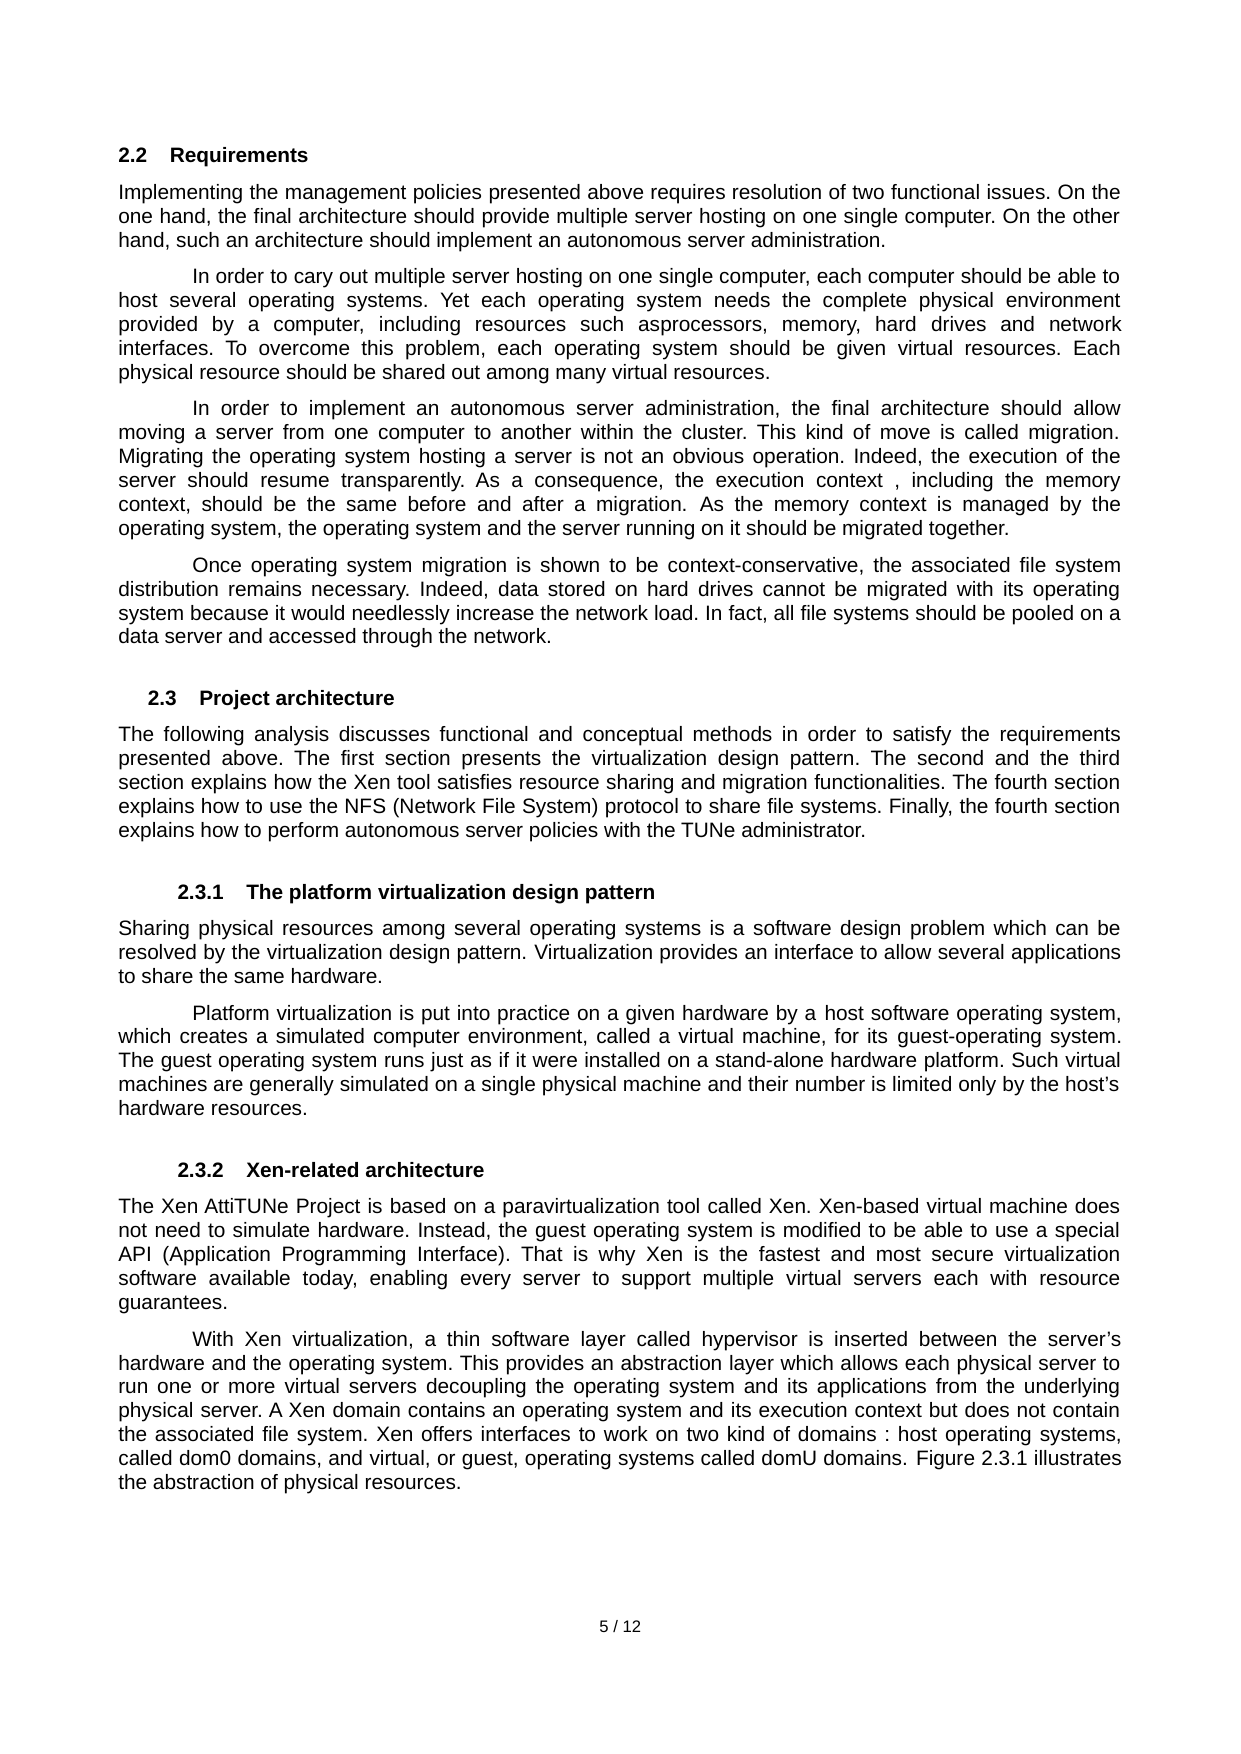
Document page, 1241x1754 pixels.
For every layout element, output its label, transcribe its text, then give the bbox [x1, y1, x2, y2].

text Sharing physical resources among several operating systems is a software design problem which can be resolved by the virtualization design pattern. Virtualization provides an interface to allow several applications to share the same hardware. [118, 916, 1122, 988]
text With Xen virtualization, a thin software layer called hypervisor is inserted between the server’s hardware and the operating system. This provides an abstraction layer which allows each physical server to run one or more virtual servers decoupling the operating system and its applications from the underlying physical server. A Xen domain contains an operating system and its execution context but does not contain the associated file system. Xen offers interfaces to work on two kind of domains : host operating systems, called dom0 domains, and virtual, or guest, operating systems called domU domains. Figure 2.3.1 illustrates the abstraction of physical resources. [118, 1326, 1122, 1494]
subtitle The platform virtualization design pattern [177, 879, 1122, 903]
subtitle Project architecture [148, 686, 1122, 710]
text In order to cary out multiple server hosting on one single computer, each computer should be able to host several operating systems. Yet each operating system needs the complete physical environment provided by a computer, including resources such asprocessors, memory, hard drives and network interfaces. To overcome this problem, each operating system should be given virtual resources. Each physical resource should be shared out among many virtual resources. [118, 264, 1122, 384]
subtitle Requirements [118, 143, 1122, 167]
text The Xen AttiTUNe Project is based on a paravirtualization tool called Xen. Xen-based virtual machine does not need to simulate hardware. Instead, the guest operating system is modified to be able to use a special API (Application Programming Interface). That is why Xen is the fastest and most secure virtualization software available today, enabling every server to support multiple virtual servers each with resource guarantees. [118, 1194, 1122, 1314]
text The following analysis discusses functional and conceptual methods in order to satisfy the requirements presented above. The first section presents the virtualization design pattern. The second and the third section explains how the Xen tool satisfies resource sharing and migration functionalities. The fourth section explains how to use the NFS (Network File System) protocol to share file systems. Finally, the fourth section explains how to perform autonomous server policies with the TUNe administrator. [118, 722, 1122, 842]
text Platform virtualization is put into practice on a given hardware by a host software operating system, which creates a simulated computer environment, called a virtual machine, for its guest-operating system. The guest operating system runs just as if it were installed on a stand-alone hardware platform. Such virtual machines are generally simulated on a single physical machine and their number is limited only by the host’s hardware resources. [118, 1000, 1122, 1120]
subtitle Xen-related architecture [177, 1158, 1122, 1182]
text Implementing the management policies presented above requires resolution of two functional issues. On the one hand, the final architecture should provide multiple server hosting on one single computer. On the other hand, such an architecture should implement an autonomous server administration. [118, 179, 1122, 251]
text Once operating system migration is shown to be context-conservative, the associated file system distribution remains necessary. Indeed, data stored on hard drives cannot be migrated with its operating system because it would needlessly increase the network load. In fact, all file systems should be pooled on a data server and accessed through the network. [118, 552, 1122, 648]
text In order to implement an autonomous server administration, the final architecture should allow moving a server from one computer to another within the cluster. This kind of move is called migration. Migrating the operating system hosting a server is not an obvious operation. Indeed, the execution of the server should resume transparently. As a consequence, the execution context , including the memory context, should be the same before and after a migration. As the memory context is managed by the operating system, the operating system and the server running on it should be migrated together. [118, 396, 1122, 540]
